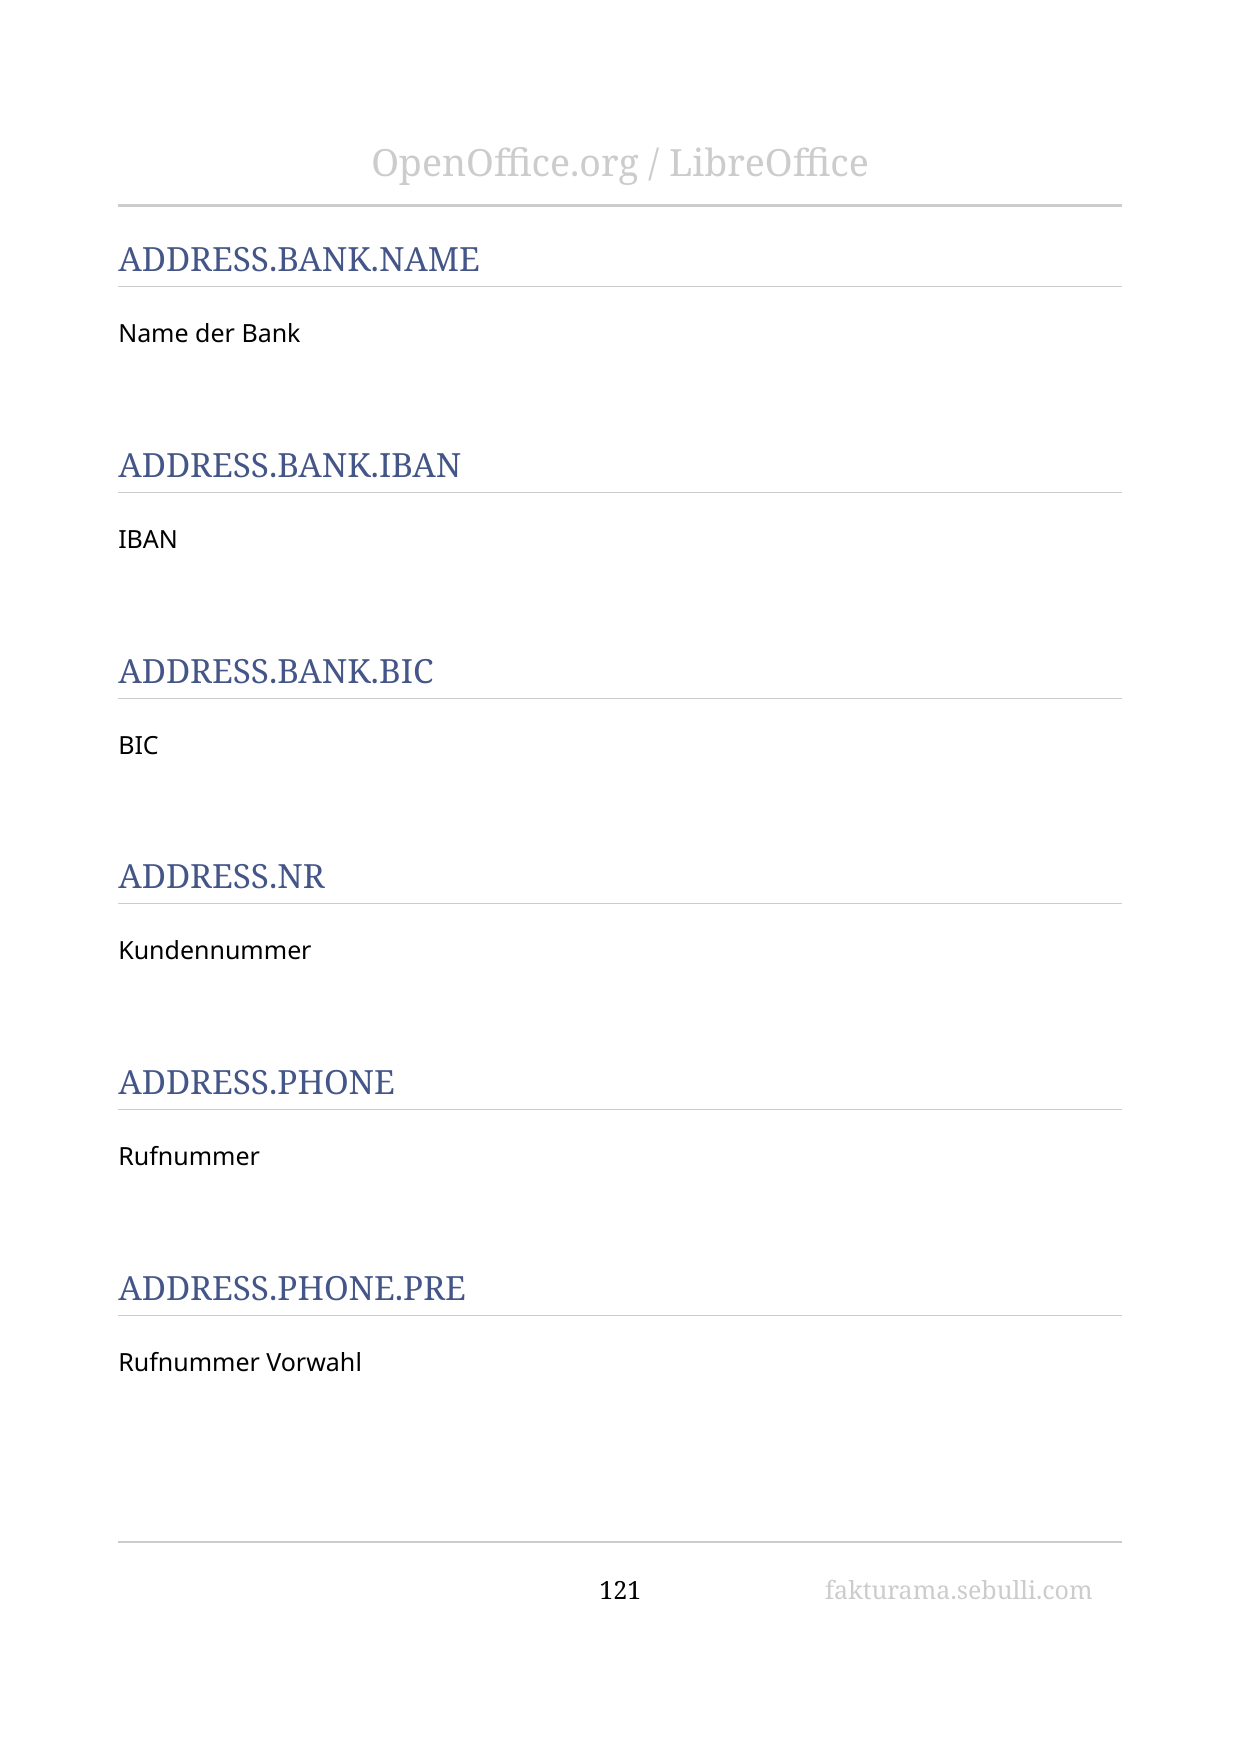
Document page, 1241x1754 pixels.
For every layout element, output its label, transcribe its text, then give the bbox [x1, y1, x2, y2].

subtitle ADDRESS.NR [118, 853, 1122, 903]
text Rufnummer Vorwahl [118, 1344, 1122, 1378]
subtitle ADDRESS.BANK.IBAN [118, 442, 1122, 492]
subtitle ADDRESS.PHONE.PRE [118, 1265, 1122, 1315]
text IBAN [118, 522, 1122, 556]
subtitle ADDRESS.PHONE [118, 1059, 1122, 1109]
text BIC [118, 727, 1122, 761]
text Rufnummer [118, 1139, 1122, 1173]
subtitle ADDRESS.BANK.NAME [118, 236, 1122, 286]
text Name der Bank [118, 316, 1122, 350]
subtitle ADDRESS.BANK.BIC [118, 648, 1122, 698]
text Kundennummer [118, 933, 1122, 967]
